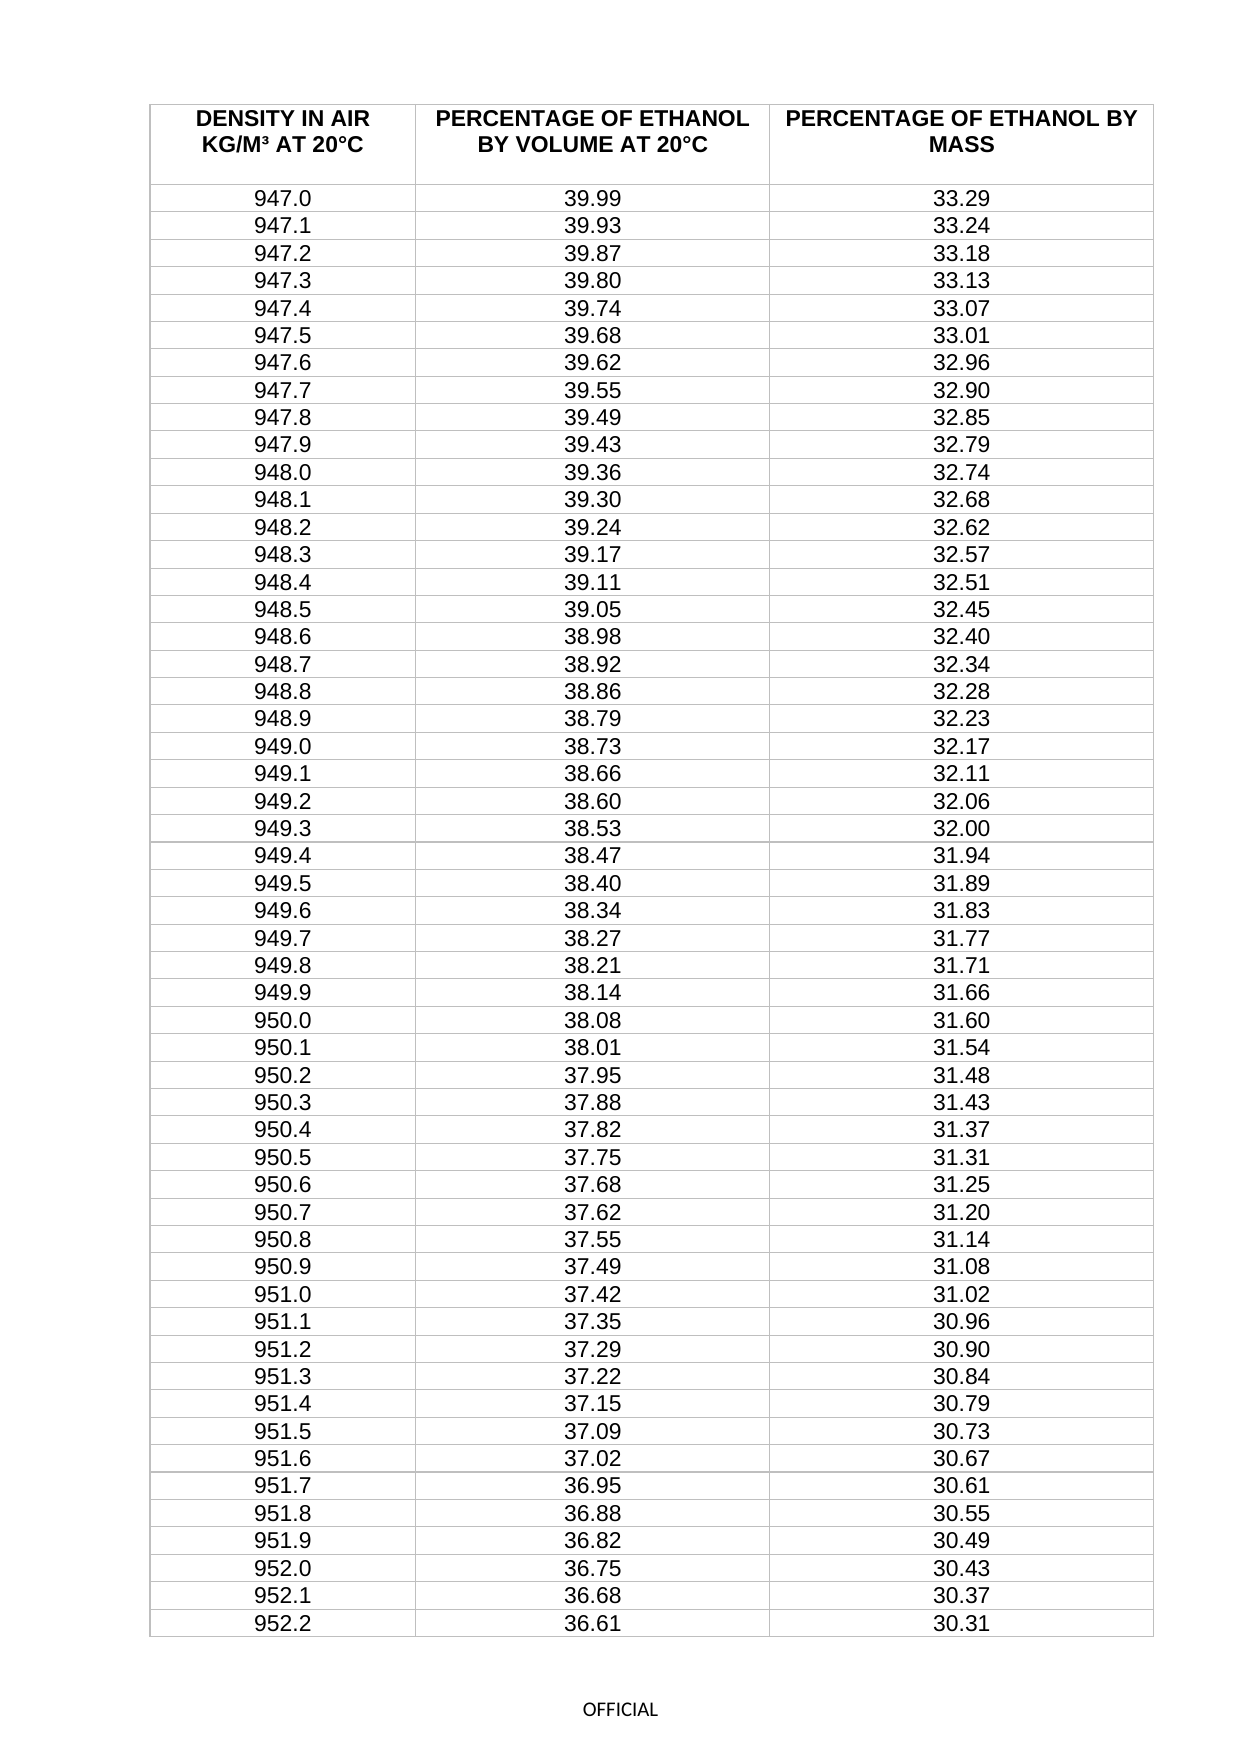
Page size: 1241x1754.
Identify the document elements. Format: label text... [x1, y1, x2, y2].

table_cell 951.4 [151, 1390, 415, 1417]
table_cell 952.0 [151, 1555, 415, 1581]
table_cell 38.08 [416, 1007, 769, 1033]
table_cell 948.2 [151, 514, 415, 540]
table_cell 32.90 [770, 377, 1153, 403]
table_cell 39.87 [416, 240, 769, 266]
table_cell 950.4 [151, 1116, 415, 1143]
table_cell 39.11 [416, 569, 769, 595]
table_cell 39.49 [416, 404, 769, 430]
table_cell 951.6 [151, 1445, 415, 1471]
table_cell 36.75 [416, 1555, 769, 1581]
table_cell 950.3 [151, 1089, 415, 1115]
table_cell 30.55 [770, 1500, 1153, 1526]
table_cell 30.31 [770, 1610, 1153, 1636]
table_cell 30.79 [770, 1390, 1153, 1417]
table_cell 38.27 [416, 925, 769, 951]
table_cell 32.57 [770, 541, 1153, 567]
table_cell 33.18 [770, 240, 1153, 266]
table_cell 30.90 [770, 1336, 1153, 1362]
table_cell 37.62 [416, 1199, 769, 1225]
table_cell 39.62 [416, 349, 769, 376]
table_cell 36.95 [416, 1473, 769, 1499]
table_cell 949.4 [151, 843, 415, 869]
table_cell 36.82 [416, 1527, 769, 1554]
table_cell 36.61 [416, 1610, 769, 1636]
table_cell 949.0 [151, 733, 415, 759]
table_cell 32.51 [770, 569, 1153, 595]
table_cell 38.73 [416, 733, 769, 759]
table_cell 31.94 [770, 843, 1153, 869]
table_cell 32.17 [770, 733, 1153, 759]
table_cell 32.79 [770, 431, 1153, 458]
table_cell 32.85 [770, 404, 1153, 430]
table_cell 38.01 [416, 1034, 769, 1061]
table_cell 39.68 [416, 322, 769, 348]
table_cell 31.31 [770, 1144, 1153, 1170]
table_cell 38.66 [416, 760, 769, 787]
table_cell 32.34 [770, 651, 1153, 677]
table_cell 37.42 [416, 1281, 769, 1307]
table_cell 31.71 [770, 952, 1153, 978]
table_cell 37.95 [416, 1062, 769, 1088]
table_cell 39.30 [416, 486, 769, 513]
table_cell 947.5 [151, 322, 415, 348]
table_cell 38.34 [416, 897, 769, 923]
table_cell 38.47 [416, 843, 769, 869]
table_cell 37.02 [416, 1445, 769, 1471]
table_cell 38.21 [416, 952, 769, 978]
table_cell 39.05 [416, 596, 769, 622]
table_cell 33.24 [770, 212, 1153, 239]
table_cell 38.98 [416, 623, 769, 649]
table_cell 949.6 [151, 897, 415, 923]
table_cell 32.11 [770, 760, 1153, 787]
table_cell 949.2 [151, 788, 415, 814]
table_cell 951.9 [151, 1527, 415, 1554]
table_cell 950.5 [151, 1144, 415, 1170]
table_cell 32.28 [770, 678, 1153, 704]
table_cell 947.6 [151, 349, 415, 376]
table_cell 947.2 [151, 240, 415, 266]
table_cell 38.60 [416, 788, 769, 814]
table_cell 38.40 [416, 870, 769, 896]
table_cell 32.40 [770, 623, 1153, 649]
table_cell 32.06 [770, 788, 1153, 814]
table_cell 952.1 [151, 1582, 415, 1608]
table_cell PERCENTAGE OF ETHANOL BY MASS [770, 105, 1153, 184]
table_cell 31.54 [770, 1034, 1153, 1061]
table_cell 32.45 [770, 596, 1153, 622]
table_cell 30.73 [770, 1418, 1153, 1444]
table_cell 31.14 [770, 1226, 1153, 1252]
table_cell 37.75 [416, 1144, 769, 1170]
table_cell 949.1 [151, 760, 415, 787]
table_cell 37.68 [416, 1171, 769, 1197]
table_cell PERCENTAGE OF ETHANOL BY VOLUME AT 20°C [416, 105, 769, 184]
table_cell 950.9 [151, 1253, 415, 1280]
table_cell 947.9 [151, 431, 415, 458]
table_cell 32.23 [770, 705, 1153, 732]
table_cell 30.67 [770, 1445, 1153, 1471]
table_cell 39.36 [416, 459, 769, 485]
table_cell 948.9 [151, 705, 415, 732]
table_cell 951.0 [151, 1281, 415, 1307]
table_cell 39.24 [416, 514, 769, 540]
table_cell 38.14 [416, 979, 769, 1006]
table_cell 950.0 [151, 1007, 415, 1033]
table_cell 948.5 [151, 596, 415, 622]
table_cell 37.88 [416, 1089, 769, 1115]
table_cell 31.83 [770, 897, 1153, 923]
table_cell 37.15 [416, 1390, 769, 1417]
table_cell 948.3 [151, 541, 415, 567]
table_cell 32.00 [770, 815, 1153, 841]
table_cell 948.0 [151, 459, 415, 485]
table_cell 32.62 [770, 514, 1153, 540]
table_cell 31.66 [770, 979, 1153, 1006]
table_cell 39.74 [416, 295, 769, 321]
table_cell 32.68 [770, 486, 1153, 513]
table_cell 38.53 [416, 815, 769, 841]
table_cell 33.07 [770, 295, 1153, 321]
table_cell 37.82 [416, 1116, 769, 1143]
table_cell 951.3 [151, 1363, 415, 1389]
table_cell 951.5 [151, 1418, 415, 1444]
table_cell 33.29 [770, 185, 1153, 211]
table_cell 950.1 [151, 1034, 415, 1061]
table_cell 947.0 [151, 185, 415, 211]
table_cell 951.8 [151, 1500, 415, 1526]
table_cell 951.2 [151, 1336, 415, 1362]
table_cell 949.3 [151, 815, 415, 841]
table_cell 31.77 [770, 925, 1153, 951]
table_cell 947.1 [151, 212, 415, 239]
table_cell 39.99 [416, 185, 769, 211]
table_cell 37.49 [416, 1253, 769, 1280]
table_cell 31.89 [770, 870, 1153, 896]
table_cell 951.1 [151, 1308, 415, 1334]
table_cell 948.6 [151, 623, 415, 649]
table_cell 36.88 [416, 1500, 769, 1526]
table_cell 952.2 [151, 1610, 415, 1636]
table_cell 39.80 [416, 267, 769, 293]
table_cell 950.7 [151, 1199, 415, 1225]
table_cell 948.1 [151, 486, 415, 513]
table_cell 32.74 [770, 459, 1153, 485]
table_cell 33.01 [770, 322, 1153, 348]
table_cell 949.9 [151, 979, 415, 1006]
table_cell 32.96 [770, 349, 1153, 376]
table_cell 947.3 [151, 267, 415, 293]
table_cell 37.09 [416, 1418, 769, 1444]
table_cell 39.55 [416, 377, 769, 403]
table_cell 947.4 [151, 295, 415, 321]
table_cell 33.13 [770, 267, 1153, 293]
table_cell 948.7 [151, 651, 415, 677]
table_cell 947.7 [151, 377, 415, 403]
table_cell 31.43 [770, 1089, 1153, 1115]
table_cell 31.20 [770, 1199, 1153, 1225]
table_cell 31.25 [770, 1171, 1153, 1197]
table_cell 947.8 [151, 404, 415, 430]
table_cell 949.8 [151, 952, 415, 978]
table_cell 37.22 [416, 1363, 769, 1389]
table_cell 30.96 [770, 1308, 1153, 1334]
table_cell 948.8 [151, 678, 415, 704]
table_cell 30.84 [770, 1363, 1153, 1389]
table_cell 38.92 [416, 651, 769, 677]
table_cell 39.43 [416, 431, 769, 458]
table_cell 31.60 [770, 1007, 1153, 1033]
table_cell 30.49 [770, 1527, 1153, 1554]
table_cell 948.4 [151, 569, 415, 595]
table_cell 38.86 [416, 678, 769, 704]
table_cell 31.37 [770, 1116, 1153, 1143]
table_cell 31.48 [770, 1062, 1153, 1088]
table_cell 30.37 [770, 1582, 1153, 1608]
table_cell 31.08 [770, 1253, 1153, 1280]
table_cell 39.93 [416, 212, 769, 239]
table_cell 949.5 [151, 870, 415, 896]
table_cell 949.7 [151, 925, 415, 951]
table_cell 36.68 [416, 1582, 769, 1608]
table_cell DENSITY IN AIR KG/M³ AT 20°C [151, 105, 415, 184]
table_cell 37.35 [416, 1308, 769, 1334]
table_cell 950.2 [151, 1062, 415, 1088]
table_cell 31.02 [770, 1281, 1153, 1307]
table_cell 950.6 [151, 1171, 415, 1197]
table_cell 39.17 [416, 541, 769, 567]
table_cell 38.79 [416, 705, 769, 732]
table_cell 30.43 [770, 1555, 1153, 1581]
table_cell 30.61 [770, 1473, 1153, 1499]
table_cell 37.55 [416, 1226, 769, 1252]
table_cell 37.29 [416, 1336, 769, 1362]
table_cell 950.8 [151, 1226, 415, 1252]
table_cell 951.7 [151, 1473, 415, 1499]
